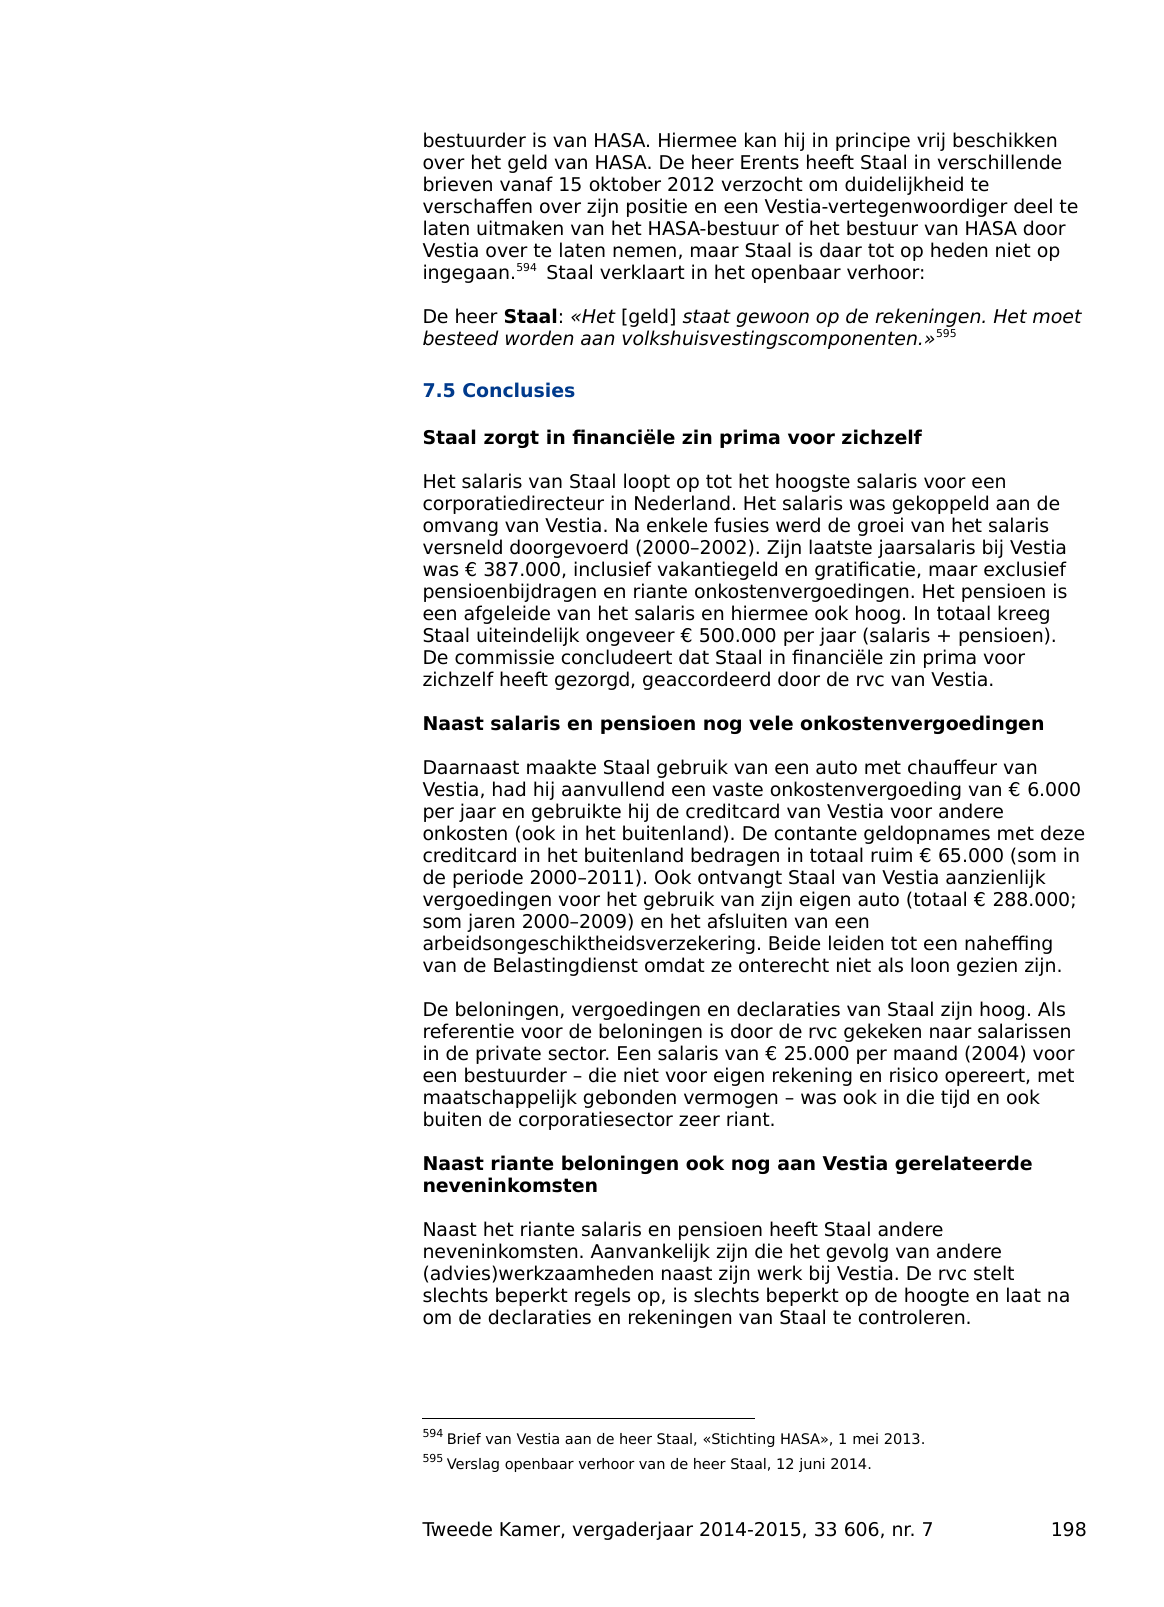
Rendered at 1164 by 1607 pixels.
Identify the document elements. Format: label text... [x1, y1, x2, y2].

text De heer Staal: «Het [geld] staat gewoon op de rekeningen. Het moet besteed worden aan volkshuisvestingscomponenten.» [422, 306, 1087, 350]
text De beloningen, vergoedingen en declaraties van Staal zijn hoog. Als referentie voor de beloningen is door de rvc gekeken naar salarissen in de private sector. Een salaris van € 25.000 per maand (2004) voor een bestuurder – die niet voor eigen rekening en risico opereert, met maatschappelijk gebonden vermogen – was ook in die tijd en ook buiten de corporatiesector zeer riant. [422, 999, 1087, 1131]
text Verslag openbaar verhoor van de heer Staal, 12 juni 2014. [422, 1452, 1087, 1474]
subtitle Naast riante beloningen ook nog aan Vestia gerelateerde neveninkomsten [422, 1153, 1087, 1197]
text Het salaris van Staal loopt op tot het hoogste salaris voor een corporatiedirecteur in Nederland. Het salaris was gekoppeld aan de omvang van Vestia. Na enkele fusies werd de groei van het salaris versneld doorgevoerd (2000–2002). Zijn laatste jaarsalaris bij Vestia was € 387.000, inclusief vakantiegeld en gratificatie, maar exclusief pensioenbijdragen en riante onkostenvergoedingen. Het pensioen is een afgeleide van het salaris en hiermee ook hoog. In totaal kreeg Staal uiteindelijk ongeveer € 500.000 per jaar (salaris + pensioen). De commissie concludeert dat Staal in financiële zin prima voor zichzelf heeft gezorgd, geaccordeerd door de rvc van Vestia. [422, 471, 1087, 691]
text Naast het riante salaris en pensioen heeft Staal andere neveninkomsten. Aanvankelijk zijn die het gevolg van andere (advies)werkzaamheden naast zijn werk bij Vestia. De rvc stelt slechts beperkt regels op, is slechts beperkt op de hoogte en laat na om de declaraties en rekeningen van Staal te controleren. [422, 1219, 1087, 1329]
text bestuurder is van HASA. Hiermee kan hij in principe vrij beschikken over het geld van HASA. De heer Erents heeft Staal in verschillende brieven vanaf 15 oktober 2012 verzocht om duidelijkheid te verschaffen over zijn positie en een Vestia-vertegenwoordiger deel te laten uitmaken van het HASA-bestuur of het bestuur van HASA door Vestia over te laten nemen, maar Staal is daar tot op heden niet op ingegaan. Staal verklaart in het openbaar verhoor: [422, 130, 1087, 284]
text Daarnaast maakte Staal gebruik van een auto met chauffeur van Vestia, had hij aanvullend een vaste onkostenvergoeding van € 6.000 per jaar en gebruikte hij de creditcard van Vestia voor andere onkosten (ook in het buitenland). De contante geldopnames met deze creditcard in het buitenland bedragen in totaal ruim € 65.000 (som in de periode 2000–2011). Ook ontvangt Staal van Vestia aanzienlijk vergoedingen voor het gebruik van zijn eigen auto (totaal € 288.000; som jaren 2000–2009) en het afsluiten van een arbeidsongeschiktheidsverzekering. Beide leiden tot een naheffing van de Belastingdienst omdat ze onterecht niet als loon gezien zijn. [422, 757, 1087, 977]
text Brief van Vestia aan de heer Staal, «Stichting HASA», 1 mei 2013. [422, 1427, 1087, 1449]
subtitle Staal zorgt in financiële zin prima voor zichzelf [422, 427, 1087, 449]
subtitle 7.5 Conclusies [422, 380, 1087, 402]
subtitle Naast salaris en pensioen nog vele onkostenvergoedingen [422, 713, 1087, 735]
